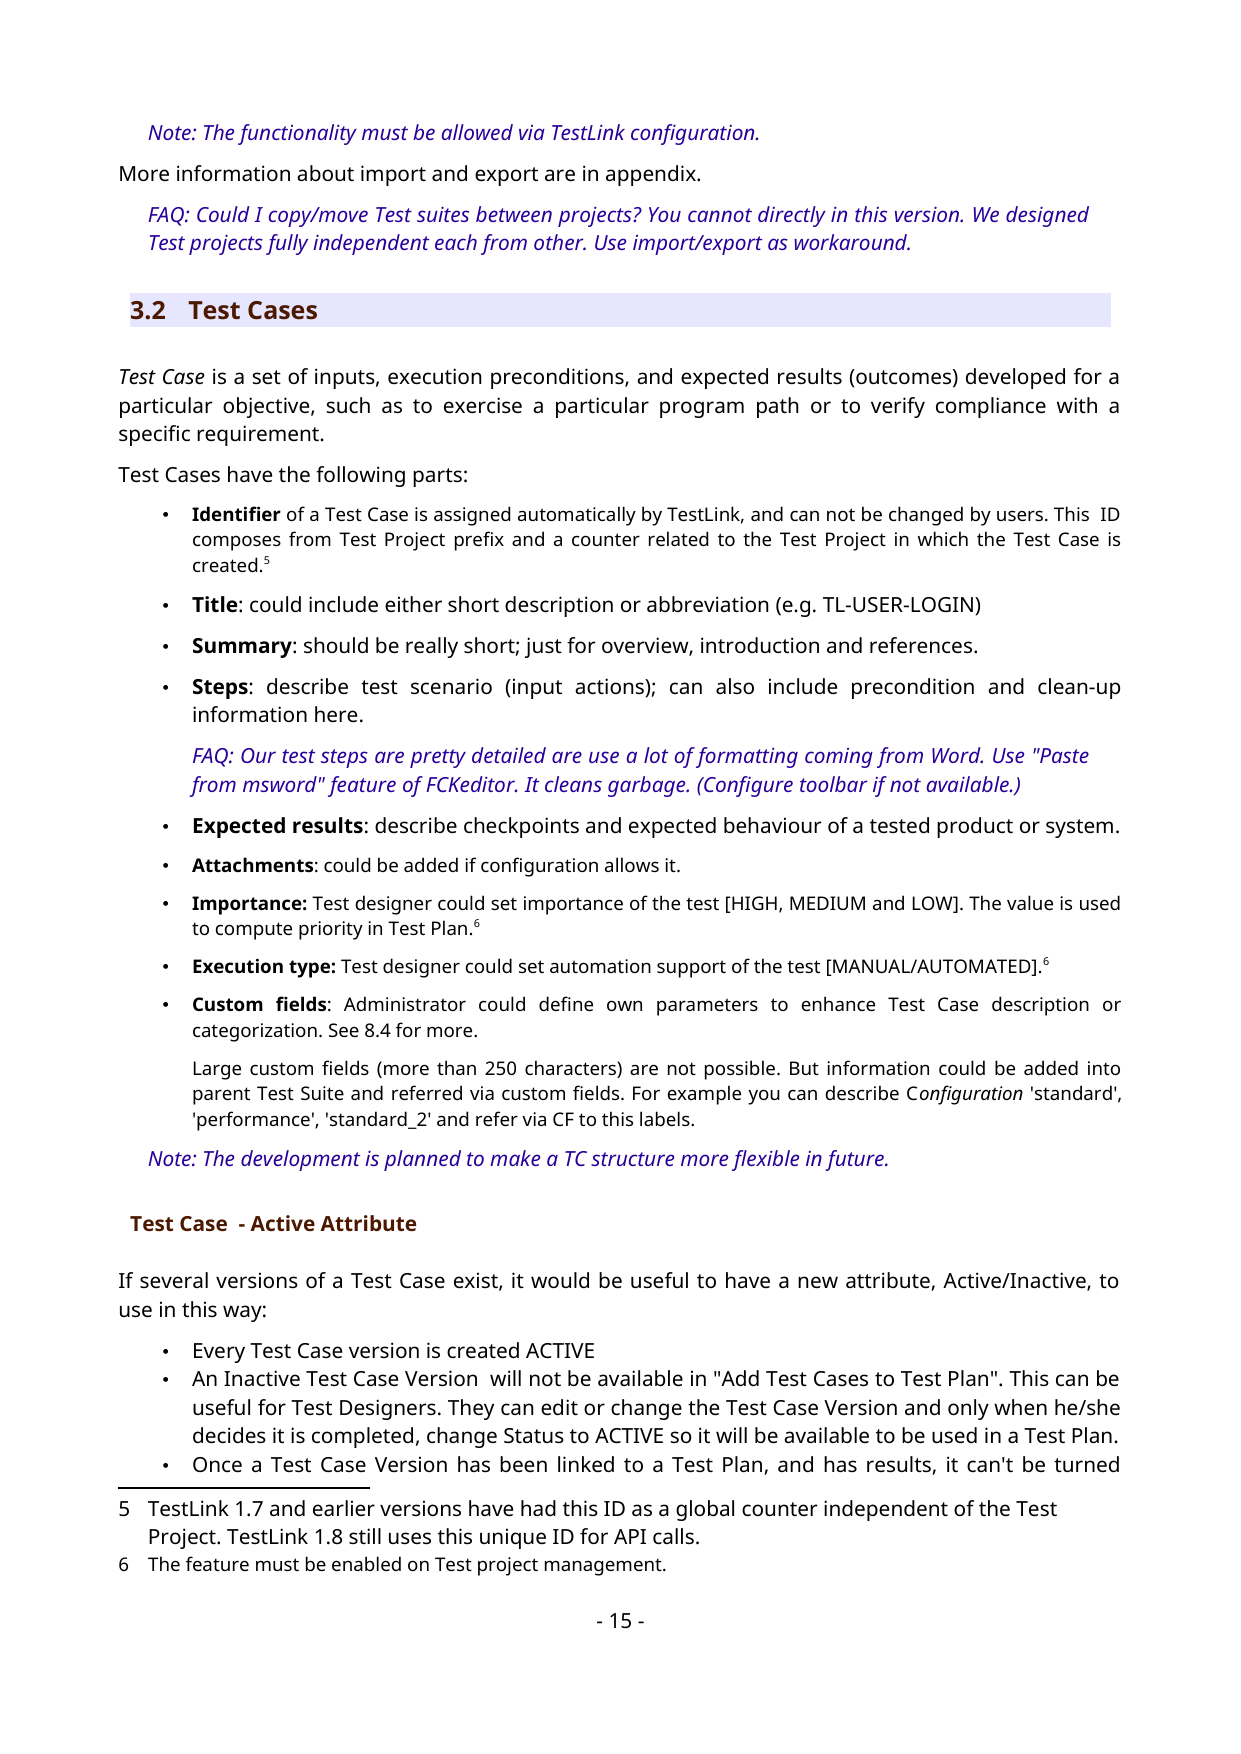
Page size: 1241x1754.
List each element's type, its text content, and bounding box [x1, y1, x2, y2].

text If several versions of a Test Case exist, it would be useful to have a new attribute, Active/Inactive, to use in this way: [118, 1267, 1122, 1323]
list TestLink 1.7 and earlier versions have had this ID as a global counter independent of the Test Project. TestLink 1.8 still uses this unique ID for API calls. [118, 1494, 1122, 1551]
subtitle Test Case - Active Attribute [130, 1209, 1111, 1237]
list An Inactive Test Case Version will not be available in "Add Test Cases to Test Plan". This can be useful for Test Designers. They can edit or change the Test Case Version and only when he/she decides it is completed, change Status to ACTIVE so it will be available to be used in a Test Plan. [162, 1364, 1122, 1450]
text Test Cases have the following parts: [118, 460, 1122, 489]
list Execution type: Test designer could set automation support of the test [MANUAL/AUTOMATED].6 [162, 953, 1122, 979]
list Importance: Test designer could set importance of the test [HIGH, MEDIUM and LOW]. The value is used to compute priority in Test Plan. [162, 890, 1122, 941]
text More information about import and export are in appendix. [118, 159, 1122, 187]
list Identifier of a Test Case is assigned automatically by TestLink, and can not be changed by users. This ID composes from Test Project prefix and a counter related to the Test Project in which the Test Case is created. [162, 501, 1122, 578]
list Once a Test Case Version has been linked to a Test Plan, and has results, it can't be turned [162, 1450, 1122, 1478]
text Note: The development is planned to make a TC structure more flexible in future. [148, 1144, 1093, 1172]
subtitle Test Cases [130, 293, 1111, 327]
list Custom fields: Administrator could define own parameters to enhance Test Case description or categorization. See 8.4 for more. [162, 991, 1122, 1042]
list Large custom fields (more than 250 characters) are not possible. But information could be added into parent Test Suite and referred via custom fields. For example you can describe Configuration 'standard', 'performance', 'standard_2' and refer via CF to this labels. [162, 1055, 1122, 1132]
list Summary: should be really short; just for overview, introduction and references. [162, 631, 1122, 660]
text FAQ: Could I copy/move Test suites between projects? You cannot directly in this version. We designed Test projects fully independent each from other. Use import/export as workaround. [148, 200, 1093, 257]
text Test Case is a set of inputs, execution preconditions, and expected results (outcomes) developed for a particular objective, such as to exercise a particular program path or to verify compliance with a specific requirement. [118, 362, 1122, 448]
list The feature must be enabled on Test project management. [118, 1551, 1122, 1576]
list Title: could include either short description or abbreviation (e.g. TL-USER-LOGIN) [162, 590, 1122, 619]
list Attachments: could be added if configuration allows it. [162, 852, 1122, 877]
list FAQ: Our test steps are pretty detailed are use a lot of formatting coming from Word. Use "Paste from msword" feature of FCKeditor. It cleans garbage. (Configure toolbar if not available.) [162, 742, 1093, 798]
list Steps: describe test scenario (input actions); can also include precondition and clean-up information here. [162, 672, 1122, 729]
list Every Test Case version is created ACTIVE [162, 1336, 1122, 1364]
list Expected results: describe checkpoints and expected behaviour of a tested product or system. [162, 811, 1122, 839]
text Note: The functionality must be allowed via TestLink configuration. [148, 118, 1093, 147]
